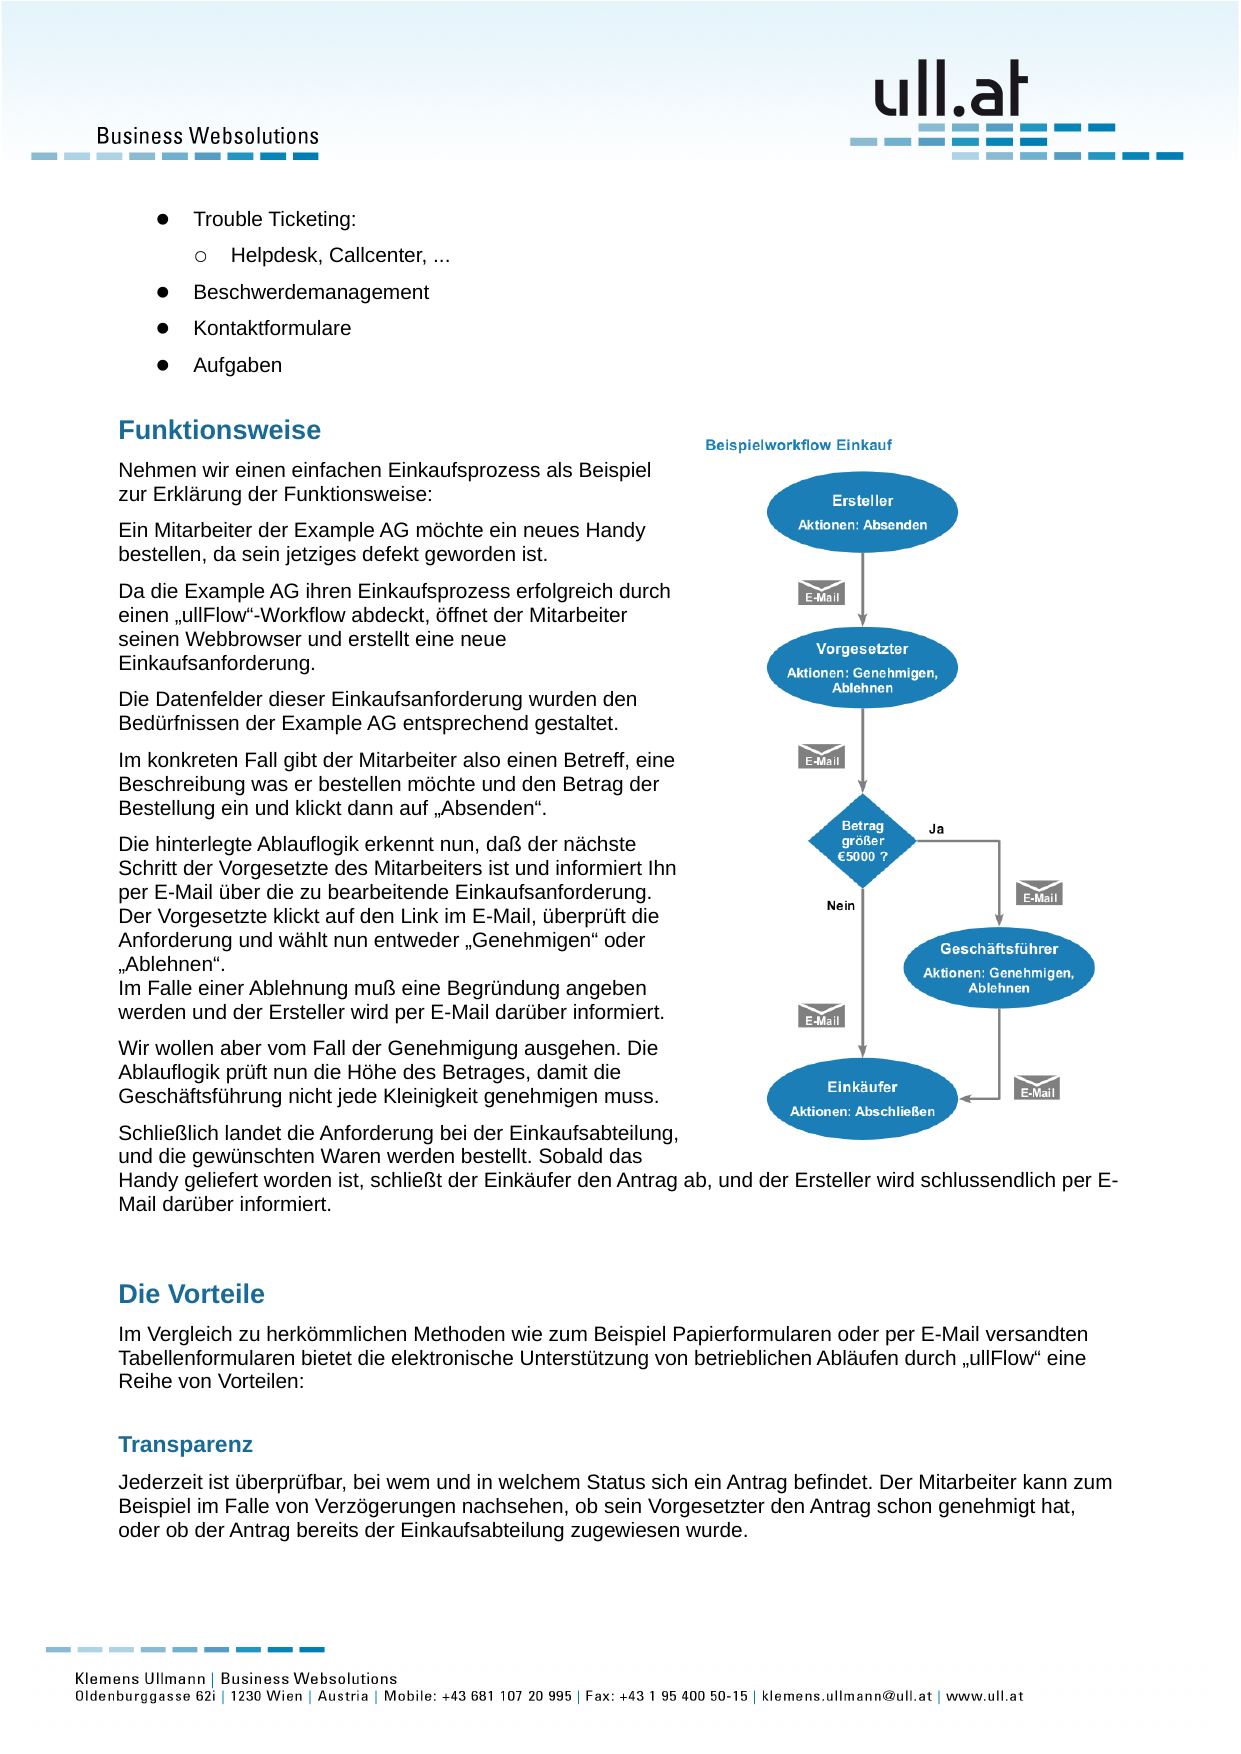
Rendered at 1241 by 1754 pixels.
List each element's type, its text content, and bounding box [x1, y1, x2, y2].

text Im Vergleich zu herkömmlichen Methoden wie zum Beispiel Papierformularen oder per E-Mail versandten Tabellenformularen bietet die elektronische Unterstützung von betrieblichen Abläufen durch „ullFlow“ eine Reihe von Vorteilen: [118, 1321, 1122, 1393]
picture [1, 1, 1239, 160]
subtitle Funktionsweise [118, 414, 1122, 445]
list Helpdesk, Callcenter, ... [193, 243, 1122, 267]
list Kontaktformulare [156, 316, 1122, 340]
text Die Datenfelder dieser Einkaufsanforderung wurden den Bedürfnissen der Example AG entsprechend gestaltet. [118, 687, 682, 735]
list Beschwerdemanagement [156, 280, 1122, 304]
text Nehmen wir einen einfachen Einkaufsprozess als Beispiel zur Erklärung der Funktionsweise: [118, 458, 682, 506]
text Die hinterlegte Ablauflogik erkennt nun, daß der nächste Schritt der Vorgesetzte des Mitarbeiters ist und informiert Ihn per E-Mail über die zu bearbeitende Einkaufsanforderung. Der Vorgesetzte klickt auf den Link im E-Mail, überprüft die Anforderung und wählt nun entweder „Genehmigen“ oder „Ablehnen“. Im Falle einer Ablehnung muß eine Begründung angeben werden und der Ersteller wird per E-Mail darüber informiert. [118, 832, 682, 1023]
picture [682, 420, 1121, 1160]
subtitle Transparenz [118, 1431, 1122, 1457]
text Im konkreten Fall gibt der Mitarbeiter also einen Betreff, eine Beschreibung was er bestellen möchte und den Betrag der Bestellung ein und klickt dann auf „Absenden“. [118, 747, 682, 819]
text Da die Example AG ihren Einkaufsprozess erfolgreich durch einen „ullFlow“-Workflow abdeckt, öffnet der Mitarbeiter seinen Webbrowser und erstellt eine neue Einkaufsanforderung. [118, 579, 682, 674]
text Ein Mitarbeiter der Example AG möchte ein neues Handy bestellen, da sein jetziges defekt geworden ist. [118, 518, 682, 566]
text Wir wollen aber vom Fall der Genehmigung ausgehen. Die Ablauflogik prüft nun die Höhe des Betrages, damit die Geschäftsführung nicht jede Kleinigkeit genehmigen muss. [118, 1036, 682, 1108]
list Trouble Ticketing: [156, 207, 1122, 231]
text Schließlich landet die Anforderung bei der Einkaufsabteilung, und die gewünschten Waren werden bestellt. Sobald das Handy geliefert worden ist, schließt der Einkäufer den Antrag ab, und der Ersteller wird schlussendlich per E-Mail darüber informiert. [118, 1120, 1122, 1240]
picture [16, 1647, 1219, 1745]
subtitle Die Vorteile [118, 1278, 1122, 1309]
text Jederzeit ist überprüfbar, bei wem und in welchem Status sich ein Antrag befindet. Der Mitarbeiter kann zum Beispiel im Falle von Verzögerungen nachsehen, ob sein Vorgesetzter den Antrag schon genehmigt hat, oder ob der Antrag bereits der Einkaufsabteilung zugewiesen wurde. [118, 1469, 1122, 1541]
list Aufgaben [156, 353, 1122, 377]
